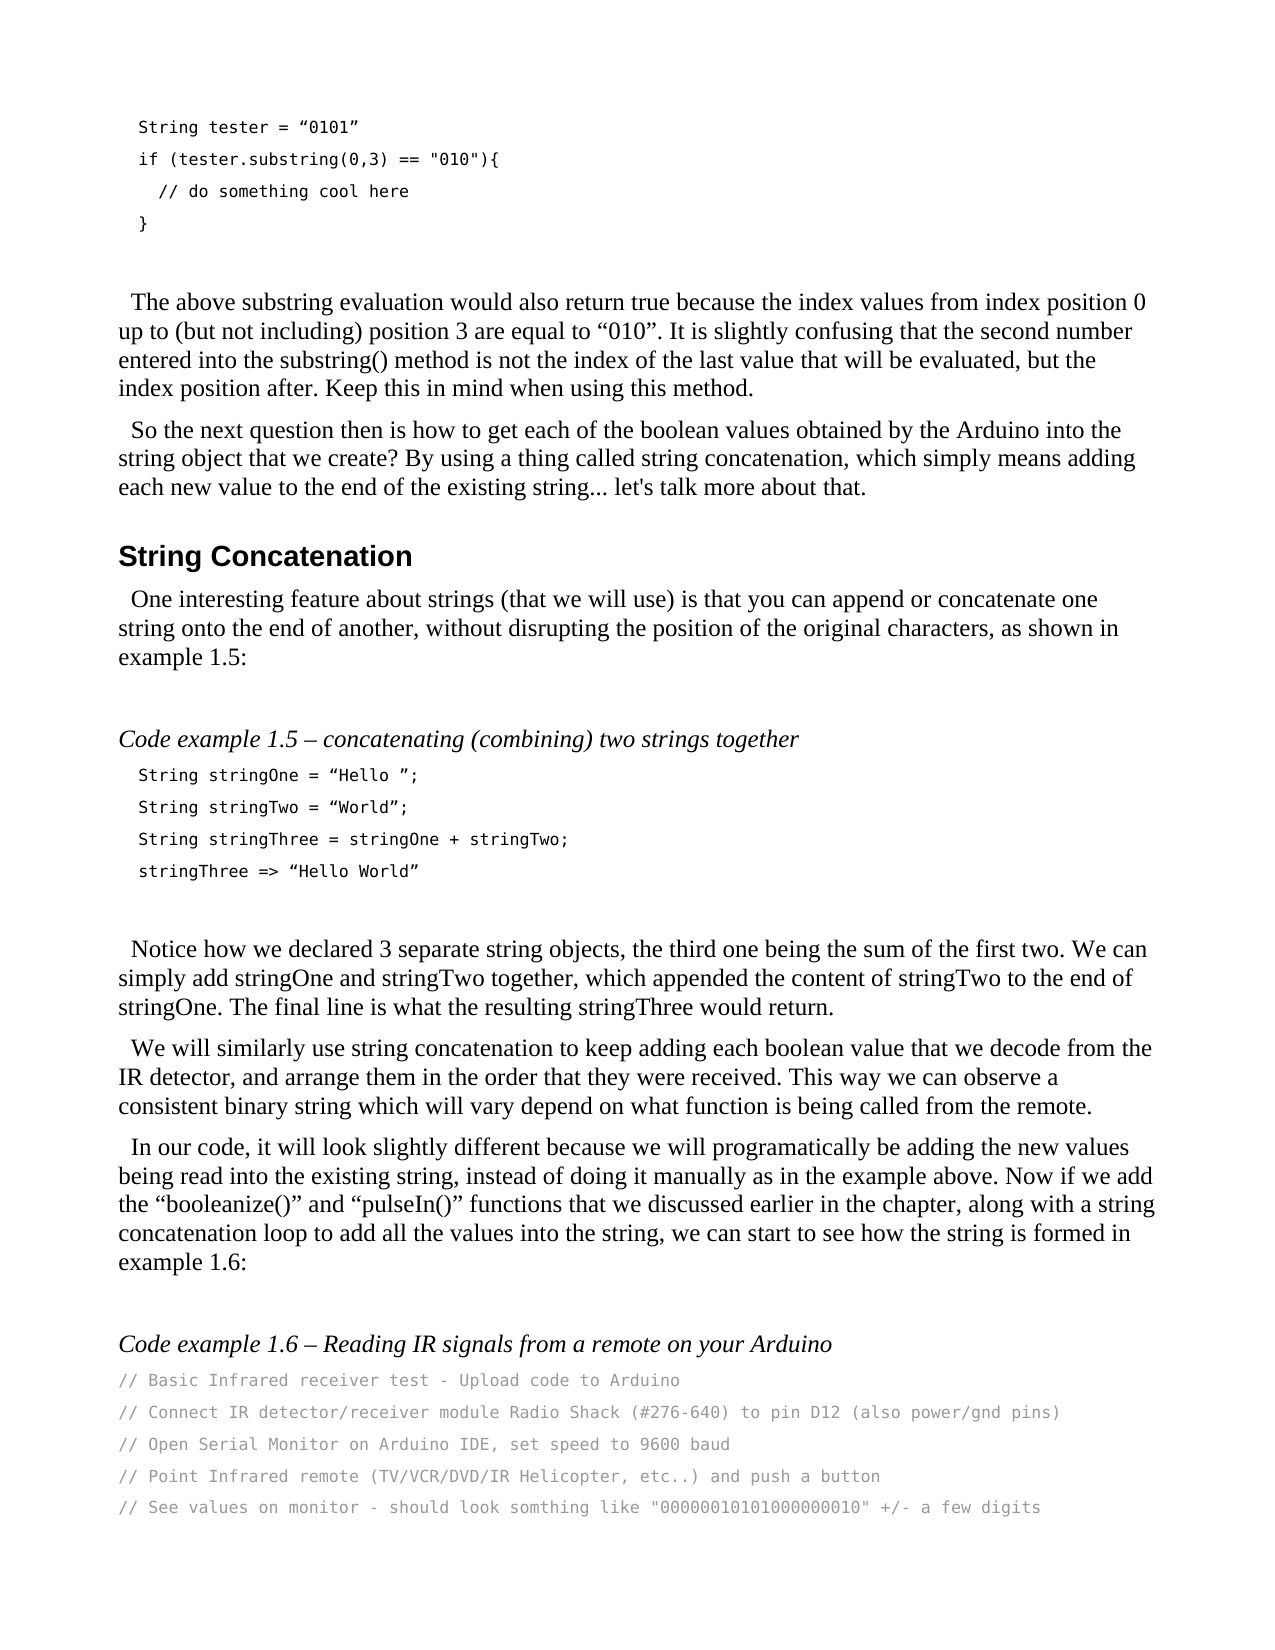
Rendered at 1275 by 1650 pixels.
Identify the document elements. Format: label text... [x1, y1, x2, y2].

text String stringTwo = “World”; [118, 798, 1157, 817]
text // Open Serial Monitor on Arduino IDE, set speed to 9600 baud [118, 1434, 1157, 1454]
text Code example 1.5 – concatenating (combining) two strings together [118, 724, 1157, 753]
text We will similarly use string concatenation to keep adding each boolean value that we decode from the IR detector, and arrange them in the order that they were received. This way we can observe a consistent binary string which will vary depend on what function is being called from the remote. [118, 1033, 1157, 1119]
text Code example 1.6 – Reading IR signals from a remote on your Arduino [118, 1329, 1157, 1358]
text // See values on monitor - should look somthing like "00000010101000000010" +/- a few digits [118, 1498, 1157, 1518]
text Notice how we declared 3 separate string objects, the third one being the sum of the first two. We can simply add stringOne and stringTwo together, which appended the content of stringTwo to the end of stringOne. The final line is what the resulting stringThree would return. [118, 934, 1157, 1021]
text String tester = “0101” [118, 118, 1157, 137]
text The above substring evaluation would also return true because the index values from index position 0 up to (but not including) position 3 are equal to “010”. It is slightly confusing that the second number entered into the substring() method is not the index of the last value that will be evaluated, but the index position after. Keep this in mind when using this method. [118, 287, 1157, 402]
text So the next question then is how to get each of the boolean values obtained by the Arduino into the string object that we create? By using a thing called string concatenation, which simply means adding each new value to the end of the existing string... let's talk more about that. [118, 415, 1157, 501]
text String stringThree = stringOne + stringTwo; [118, 829, 1157, 849]
text One interesting feature about strings (that we will use) is that you can append or concatenate one string onto the end of another, without disrupting the position of the original characters, as shown in example 1.5: [118, 584, 1157, 671]
text // Connect IR detector/receiver module Radio Shack (#276-640) to pin D12 (also power/gnd pins) [118, 1403, 1157, 1422]
text } [118, 214, 1157, 233]
text // Basic Infrared receiver test - Upload code to Arduino [118, 1371, 1157, 1390]
text stringThree => “Hello World” [118, 861, 1157, 881]
text String stringOne = “Hello ”; [118, 766, 1157, 785]
subtitle String Concatenation [118, 538, 1157, 572]
text In our code, it will look slightly different because we will programatically be adding the new values being read into the existing string, instead of doing it manually as in the example above. Now if we add the “booleanize()” and “pulseIn()” functions that we discussed earlier in the chapter, along with a string concatenation loop to add all the values into the string, we can start to see how the string is formed in example 1.6: [118, 1132, 1157, 1276]
text // do something cool here [118, 182, 1157, 201]
text // Point Infrared remote (TV/VCR/DVD/IR Helicopter, etc..) and push a button [118, 1466, 1157, 1486]
text if (tester.substring(0,3) == "010"){ [118, 150, 1157, 169]
